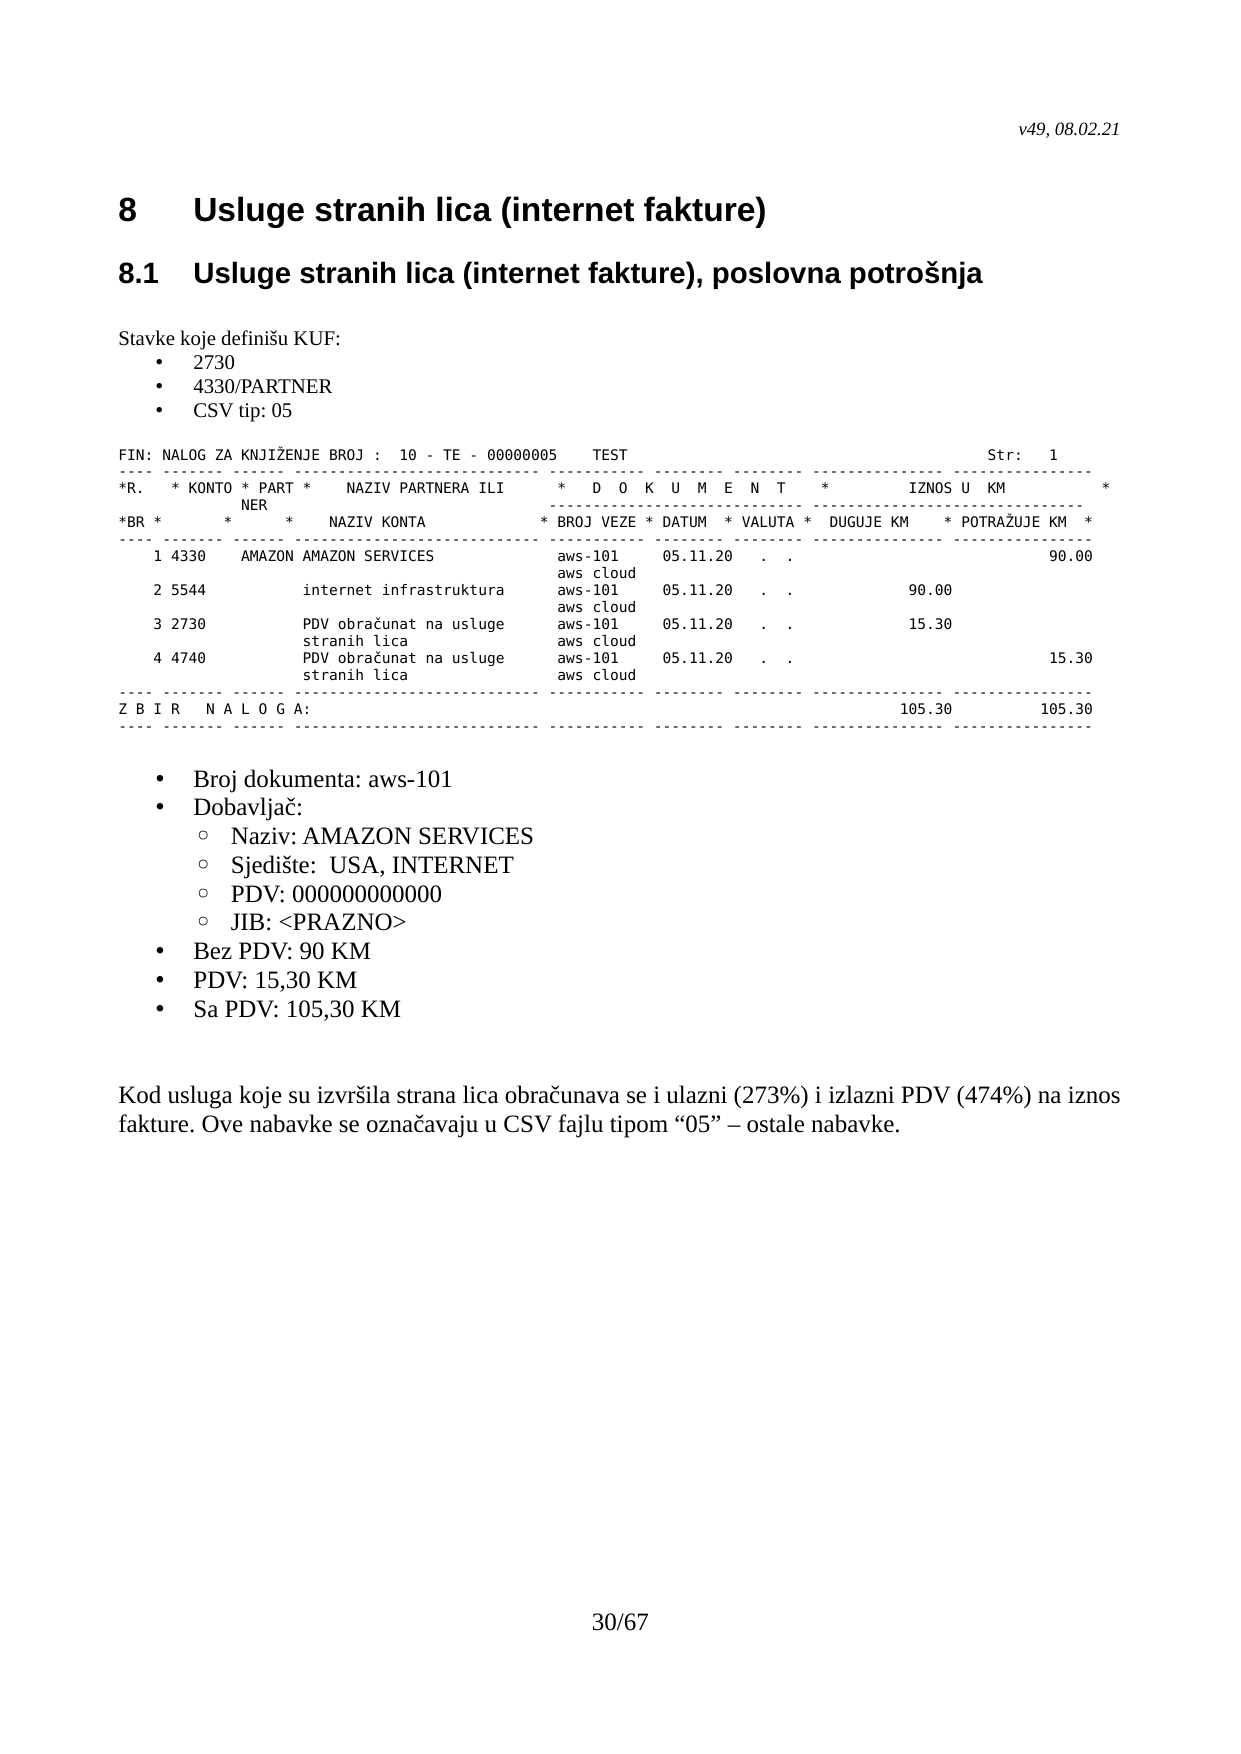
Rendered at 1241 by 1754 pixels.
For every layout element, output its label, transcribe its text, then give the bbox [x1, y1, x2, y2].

text aws cloud [118, 599, 1122, 616]
list 4330/PARTNER [156, 374, 1122, 398]
list Sjedište: USA, INTERNET [193, 850, 1122, 879]
subtitle Usluge stranih lica (internet fakture), poslovna potrošnja [118, 256, 1122, 289]
text Z B I R N A L O G A: 105.30 105.30 [118, 701, 1122, 718]
text stranih lica aws cloud [118, 633, 1122, 650]
list PDV: 000000000000 [193, 879, 1122, 907]
list JIB: <PRAZNO> [193, 907, 1122, 936]
text 2 5544 internet infrastruktura aws-101 05.11.20 . . 90.00 [118, 582, 1122, 599]
list CSV tip: 05 [156, 398, 1122, 422]
list Naziv: AMAZON SERVICES [193, 821, 1122, 850]
text ---- ------- ------ ---------------------------- ----------- -------- -------- --------------- ---------------- [118, 684, 1122, 701]
list Bez PDV: 90 KM [156, 936, 1122, 965]
text Stavke koje definišu KUF: [118, 326, 1122, 350]
text *R. * KONTO * PART * NAZIV PARTNERA ILI * D O K U M E N T * IZNOS U KM * [118, 480, 1122, 497]
text FIN: NALOG ZA KNJIŽENJE BROJ : 10 - TE - 00000005 TEST Str: 1 [118, 446, 1122, 463]
subtitle Usluge stranih lica (internet fakture) [118, 190, 1122, 229]
list PDV: 15,30 KM [156, 965, 1122, 994]
text ---- ------- ------ ---------------------------- ----------- -------- -------- --------------- ---------------- [118, 531, 1122, 548]
text aws cloud [118, 565, 1122, 582]
text ---- ------- ------ ---------------------------- ----------- -------- -------- --------------- ---------------- [118, 718, 1122, 735]
text 1 4330 AMAZON AMAZON SERVICES aws-101 05.11.20 . . 90.00 [118, 548, 1122, 565]
text *BR * * * NAZIV KONTA * BROJ VEZE * DATUM * VALUTA * DUGUJE KM * POTRAŽUJE KM * [118, 514, 1122, 531]
text stranih lica aws cloud [118, 667, 1122, 684]
text ---- ------- ------ ---------------------------- ----------- -------- -------- --------------- ---------------- [118, 463, 1122, 480]
list Sa PDV: 105,30 KM [156, 994, 1122, 1022]
text 3 2730 PDV obračunat na usluge aws-101 05.11.20 . . 15.30 [118, 616, 1122, 633]
text 4 4740 PDV obračunat na usluge aws-101 05.11.20 . . 15.30 [118, 650, 1122, 667]
list 2730 [156, 350, 1122, 374]
text Kod usluga koje su izvršila strana lica obračunava se i ulazni (273%) i izlazni PDV (474%) na iznos fakture. Ove nabavke se označavaju u CSV fajlu tipom “05” – ostale nabavke. [118, 1080, 1122, 1137]
text NER ----------------------------- ------------------------------- [118, 497, 1122, 514]
list Broj dokumenta: aws-101 [156, 764, 1122, 792]
list Dobavljač: [156, 792, 1122, 821]
